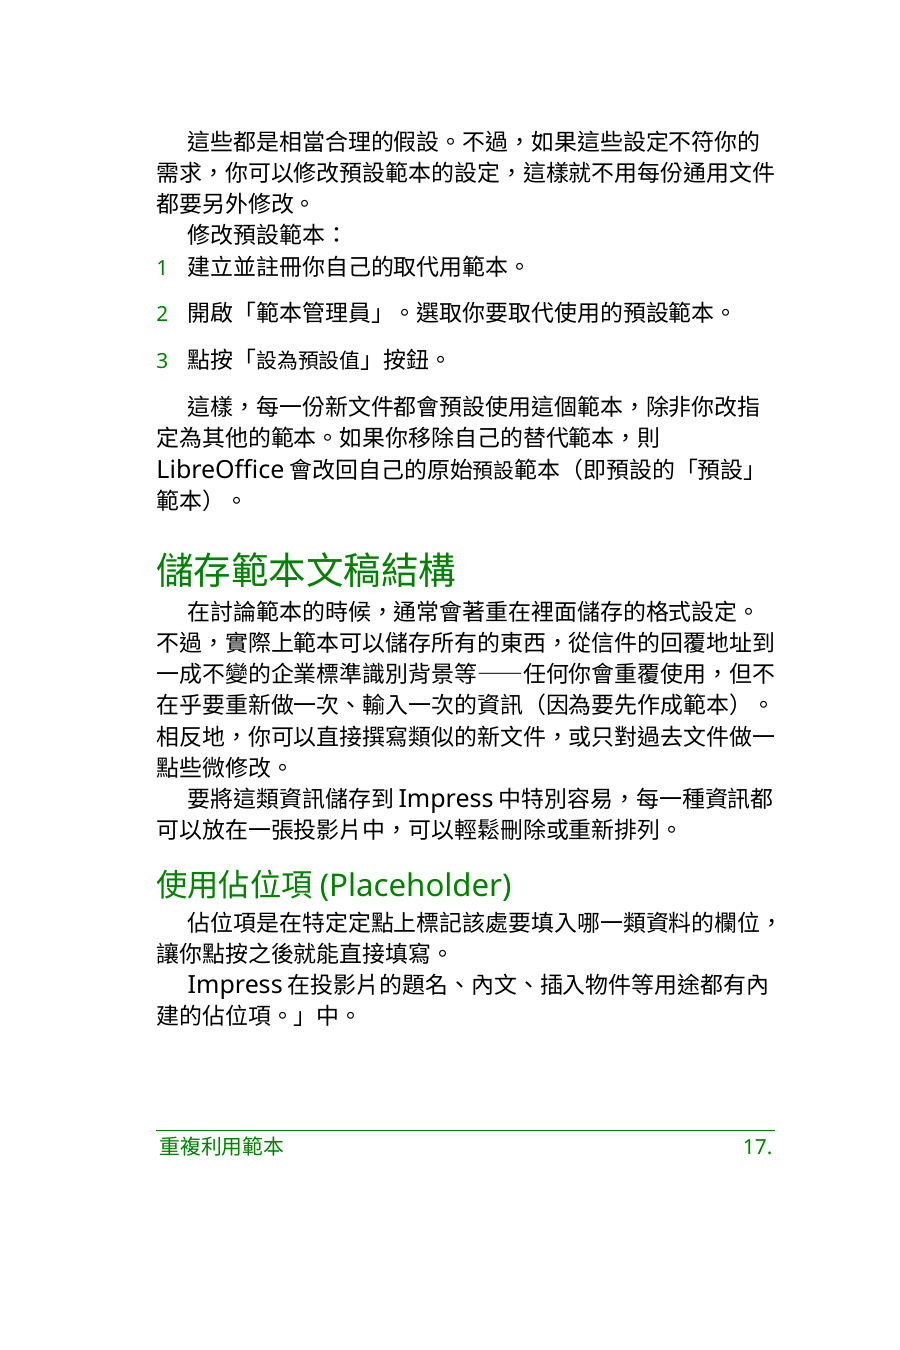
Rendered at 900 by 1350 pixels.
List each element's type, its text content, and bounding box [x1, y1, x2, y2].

text 佔位項是在特定定點上標記該處要填入哪一類資料的欄位，讓你點按之後就能直接填寫。 [156, 906, 775, 968]
text Impress在投影片的題名、內文、插入物件等用途都有內建的佔位項。」中。 [156, 968, 775, 1031]
text 要將這類資訊儲存到Impress中特別容易，每一種資訊都可以放在一張投影片中，可以輕鬆刪除或重新排列。 [156, 782, 775, 845]
text 這些都是相當合理的假設。不過，如果這些設定不符你的需求，你可以修改預設範本的設定，這樣就不用每份通用文件都要另外修改。 [156, 125, 775, 219]
text 修改預設範本： [156, 219, 775, 250]
list 點按「設為預設值」按鈕。 [156, 344, 775, 375]
subtitle 儲存範本文稿結構 [156, 541, 775, 595]
text 這樣，每一份新文件都會預設使用這個範本，除非你改指定為其他的範本。如果你移除自己的替代範本，則LibreOffice會改回自己的原始預設範本（即預設的「預設」範本）。 [156, 391, 775, 516]
list 開啟「範本管理員」。選取你要取代使用的預設範本。 [156, 297, 775, 328]
subtitle 使用佔位項 (Placeholder) [156, 861, 775, 906]
list 建立並註冊你自己的取代用範本。 [156, 250, 775, 281]
text 在討論範本的時候，通常會著重在裡面儲存的格式設定。不過，實際上範本可以儲存所有的東西，從信件的回覆地址到一成不變的企業標準識別背景等——任何你會重覆使用，但不在乎要重新做一次、輸入一次的資訊（因為要先作成範本）。相反地，你可以直接撰寫類似的新文件，或只對過去文件做一點些微修改。 [156, 595, 775, 782]
